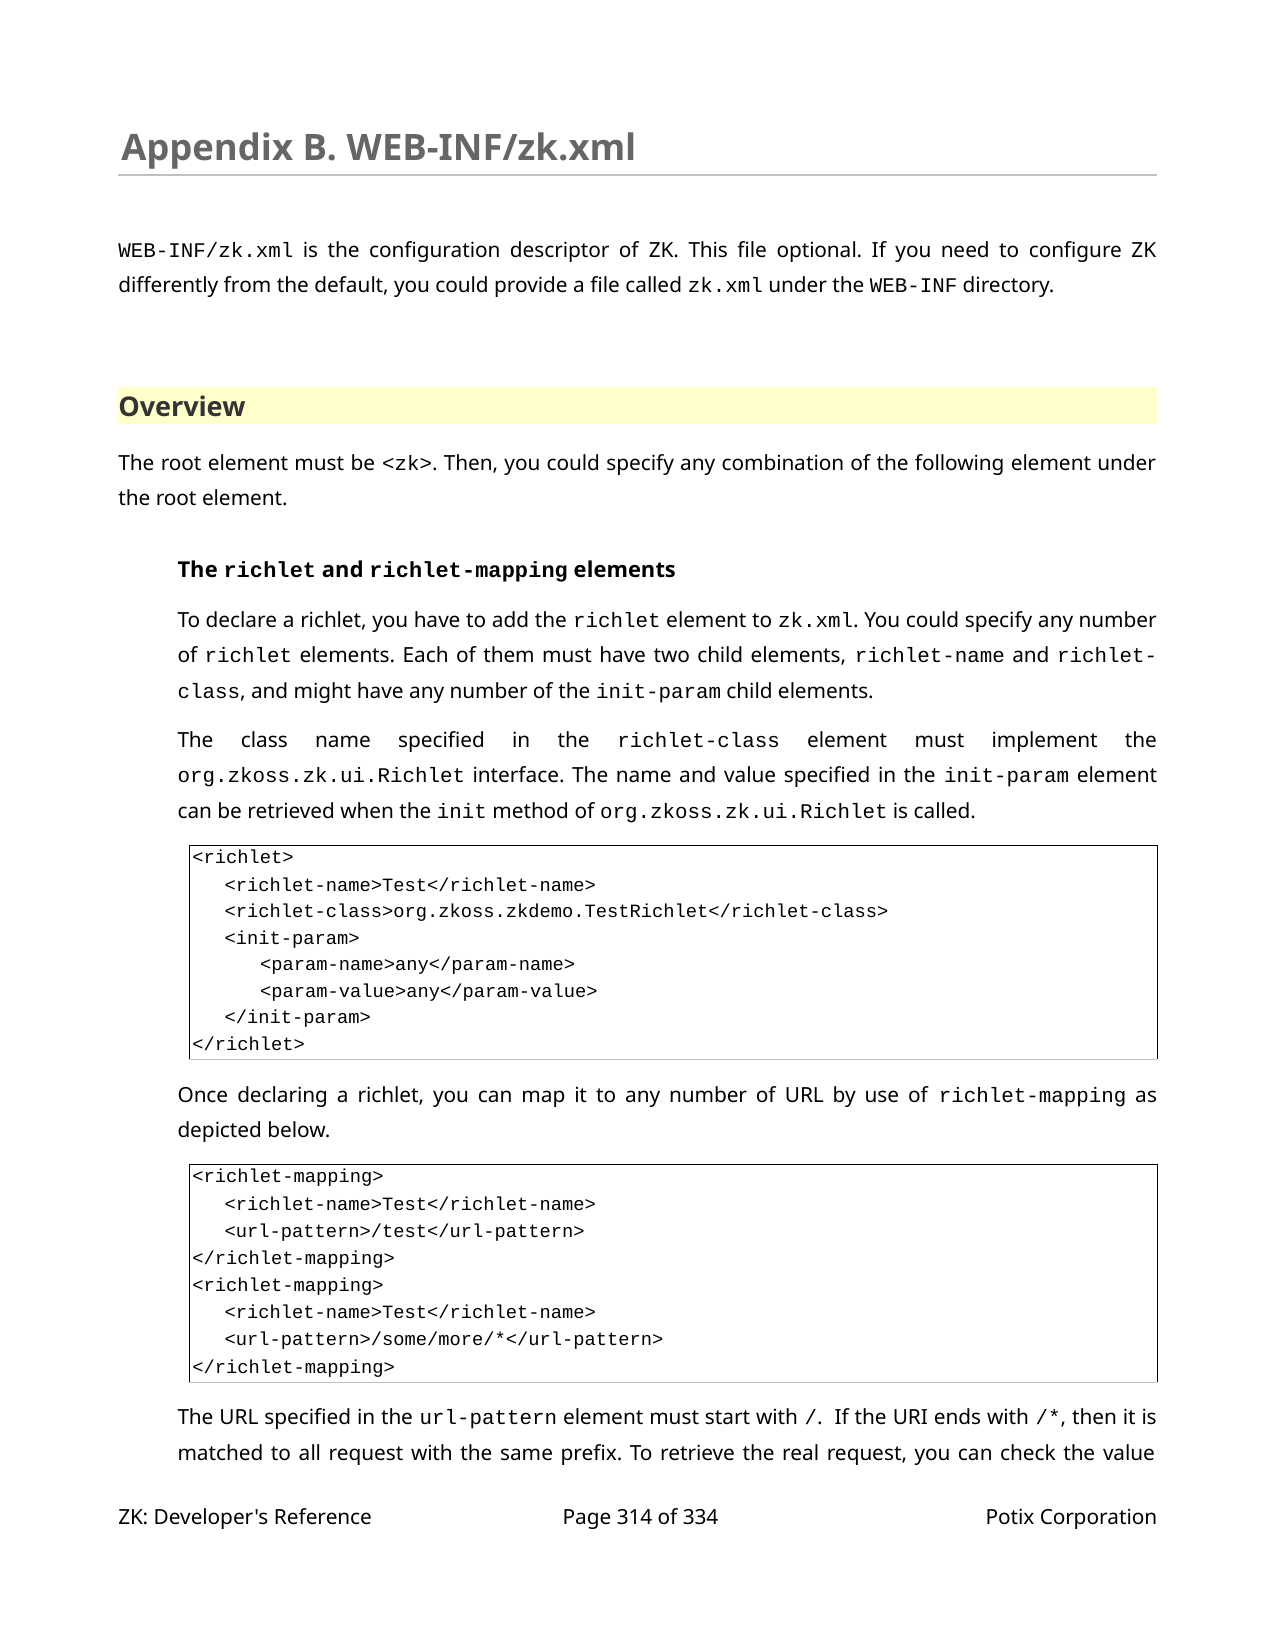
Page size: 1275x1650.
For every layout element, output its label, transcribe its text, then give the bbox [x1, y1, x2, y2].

subtitle Appendix B. WEB-INF/zk.xml [118, 118, 1157, 174]
text </richlet-mapping> [190, 1354, 1157, 1382]
text Once declaring a richlet, you can map it to any number of URL by use of richlet-mapping as depicted below. [177, 1080, 1157, 1143]
subtitle Overview [118, 387, 1157, 424]
text </richlet-mapping> [190, 1246, 1157, 1270]
text The class name specified in the richlet-class element must implement the org.zkoss.zk.ui.Richlet interface. The name and value specified in the init-param element can be retrieved when the init method of org.zkoss.zk.ui.Richlet is called. [177, 725, 1157, 825]
text WEB-INF/zk.xml is the configuration descriptor of ZK. This file optional. If you need to configure ZK differently from the default, you could provide a file called zk.xml under the WEB-INF directory. [118, 235, 1157, 299]
text <url-pattern>/test</url-pattern> [190, 1218, 1157, 1243]
text <richlet-mapping> [190, 1165, 1157, 1188]
text To declare a richlet, you have to add the richlet element to zk.xml. You could specify any number of richlet elements. Each of them must have two child elements, richlet-name and richlet-class, and might have any number of the init-param child elements. [177, 605, 1157, 704]
text <richlet-name>Test</richlet-name> [190, 1191, 1157, 1216]
text The URL specified in the url-pattern element must start with /. If the URI ends with /*, then it is matched to all request with the same prefix. To retrieve the real request, you can check the value [177, 1402, 1157, 1466]
text <richlet-name>Test</richlet-name> <richlet-class>org.zkoss.zkdemo.TestRichlet</richlet-class> <init-param> <param-name>any</param-name> <param-value>any</param-value> </init-param> </richlet> [190, 872, 1157, 1059]
text <richlet> [190, 846, 1157, 869]
text <url-pattern>/some/more/*</url-pattern> [190, 1327, 1157, 1352]
text <richlet-name>Test</richlet-name> [190, 1300, 1157, 1324]
subtitle The richlet and richlet-mapping elements [177, 554, 1157, 584]
text The root element must be <zk>. Then, you could specify any combination of the following element under the root element. [118, 448, 1157, 512]
text <richlet-mapping> [190, 1273, 1157, 1297]
